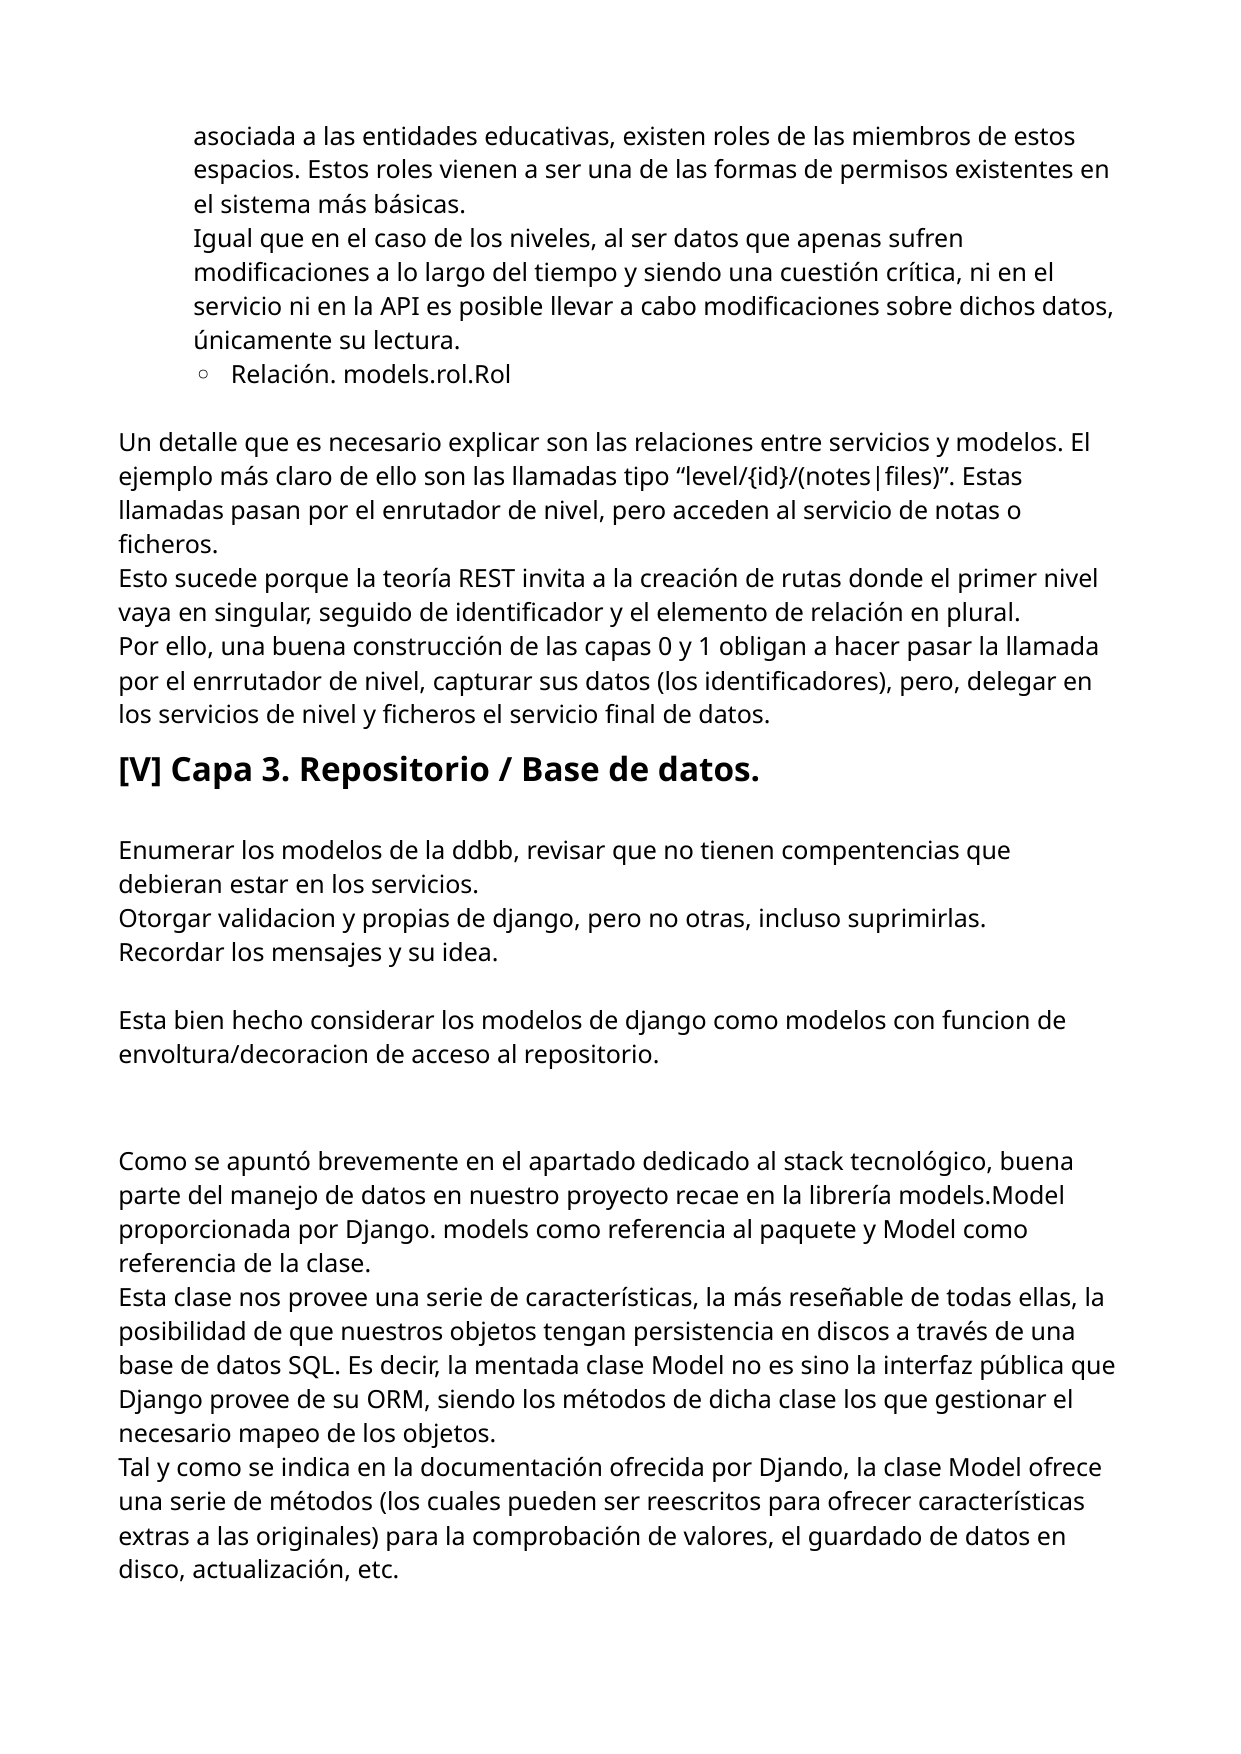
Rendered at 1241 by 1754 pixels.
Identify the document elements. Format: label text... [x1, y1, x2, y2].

text Esta clase nos provee una serie de características, la más reseñable de todas ellas, la posibilidad de que nuestros objetos tengan persistencia en discos a través de una base de datos SQL. Es decir, la mentada clase Model no es sino la interfaz pública que Django provee de su ORM, siendo los métodos de dicha clase los que gestionar el necesario mapeo de los objetos. [118, 1280, 1122, 1450]
text Tal y como se indica en la documentación ofrecida por Djando, la clase Model ofrece una serie de métodos (los cuales pueden ser reescritos para ofrecer características extras a las originales) para la comprobación de valores, el guardado de datos en disco, actualización, etc. [118, 1450, 1122, 1586]
list Relación. models.rol.Rol [193, 357, 1122, 391]
text Un detalle que es necesario explicar son las relaciones entre servicios y modelos. El ejemplo más claro de ello son las llamadas tipo “level/{id}/(notes|files)”. Estas llamadas pasan por el enrutador de nivel, pero acceden al servicio de notas o ficheros. Esto sucede porque la teoría REST invita a la creación de rutas donde el primer nivel vaya en singular, seguido de identificador y el elemento de relación en plural. Por ello, una buena construcción de las capas 0 y 1 obligan a hacer pasar la llamada por el enrrutador de nivel, capturar sus datos (los identificadores), pero, delegar en los servicios de nivel y ficheros el servicio final de datos. [118, 425, 1122, 731]
subtitle [V] Capa 3. Repositorio / Base de datos. [118, 746, 1122, 791]
list Igual que en el caso de los niveles, al ser datos que apenas sufren modificaciones a lo largo del tiempo y siendo una cuestión crítica, ni en el servicio ni en la API es posible llevar a cabo modificaciones sobre dichos datos, únicamente su lectura. [156, 220, 1122, 357]
text Como se apuntó brevemente en el apartado dedicado al stack tecnológico, buena parte del manejo de datos en nuestro proyecto recae en la librería models.Model proporcionada por Django. models como referencia al paquete y Model como referencia de la clase. [118, 1143, 1122, 1280]
text Esta bien hecho considerar los modelos de django como modelos con funcion de envoltura/decoracion de acceso al repositorio. [118, 969, 1122, 1071]
list asociada a las entidades educativas, existen roles de las miembros de estos espacios. Estos roles vienen a ser una de las formas de permisos existentes en el sistema más básicas. [156, 118, 1122, 220]
text Enumerar los modelos de la ddbb, revisar que no tienen compentencias que debieran estar en los servicios. Otorgar validacion y propias de django, pero no otras, incluso suprimirlas. Recordar los mensajes y su idea. [118, 832, 1122, 969]
